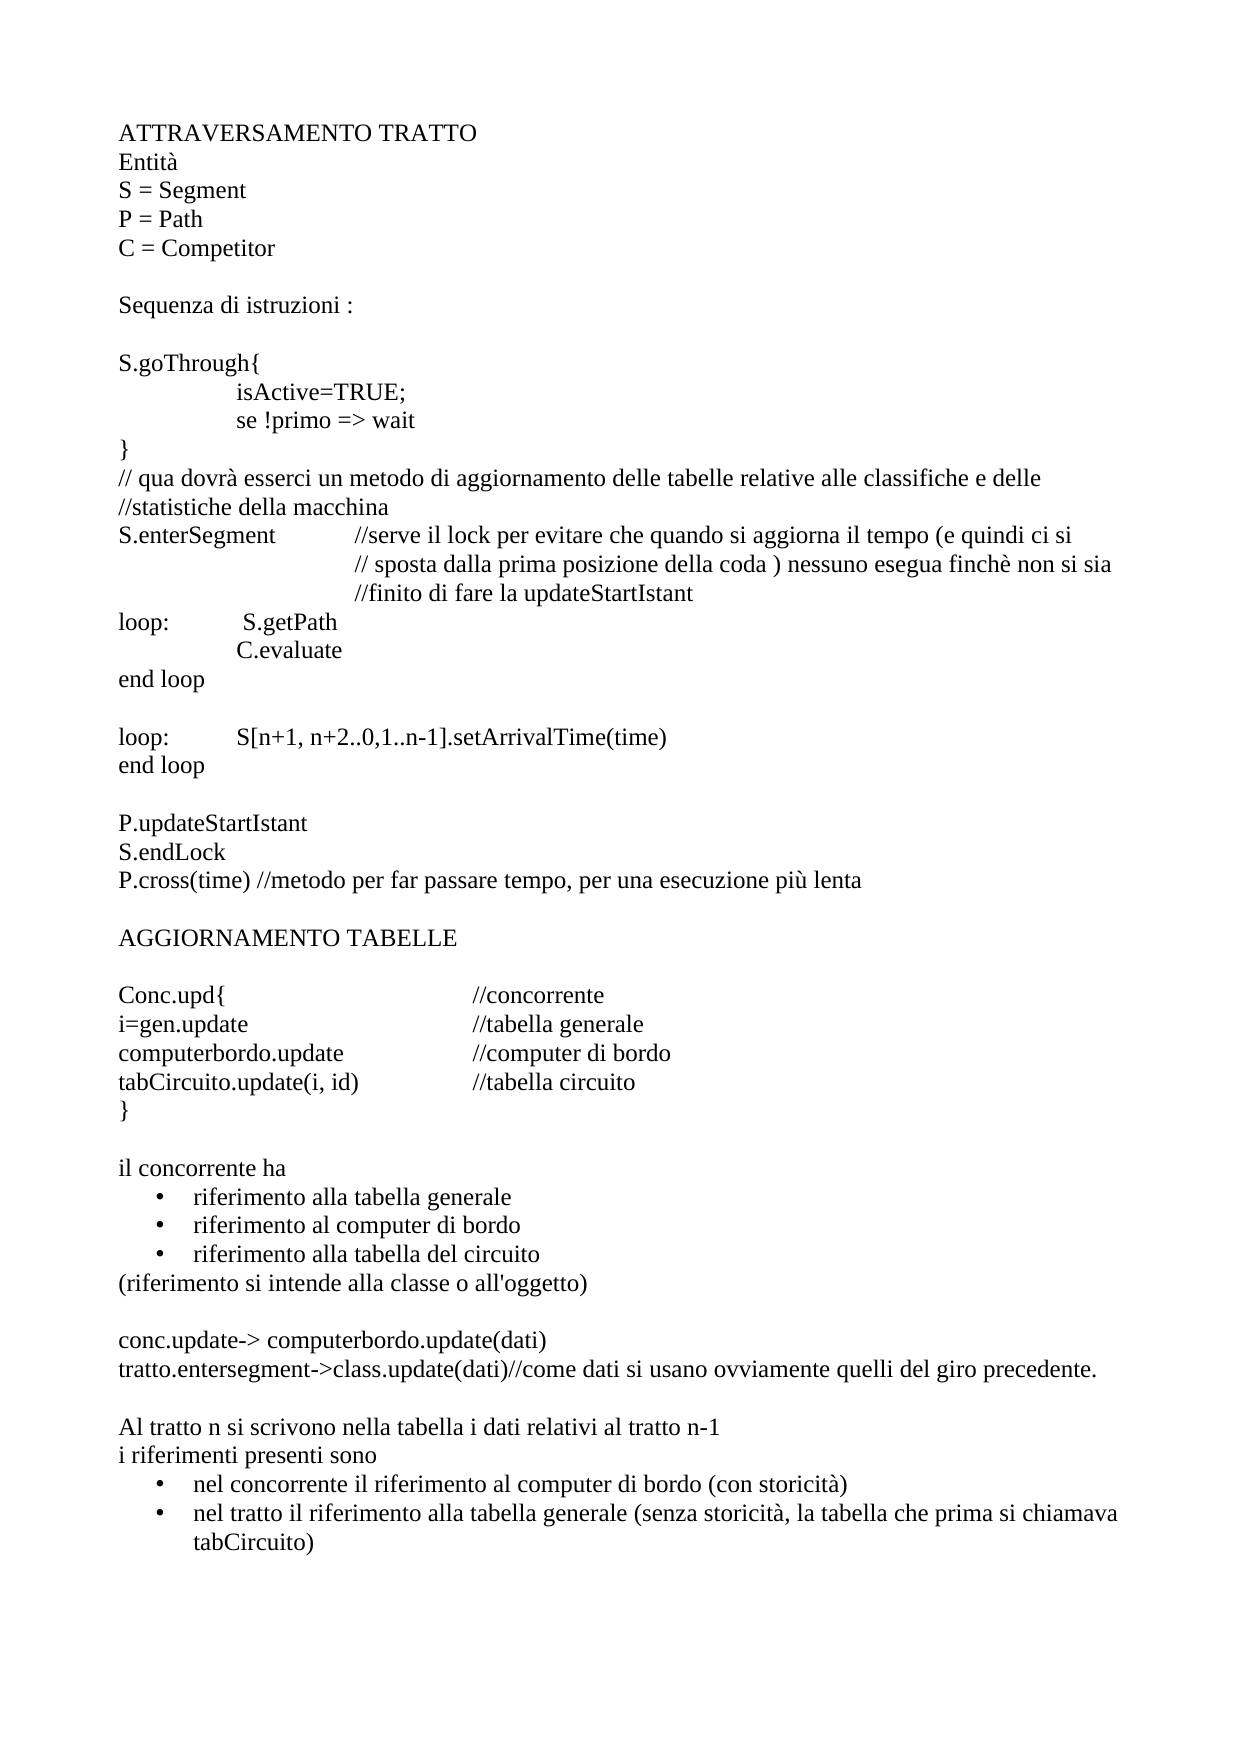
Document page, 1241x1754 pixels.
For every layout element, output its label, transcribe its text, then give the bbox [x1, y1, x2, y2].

list riferimento alla tabella del circuito [156, 1239, 1122, 1268]
text // sposta dalla prima posizione della coda ) nessuno esegua finchè non si sia [118, 549, 1122, 578]
text (riferimento si intende alla classe o all'oggetto) [118, 1268, 1122, 1297]
text conc.update-> computerbordo.update(dati) [118, 1326, 1122, 1354]
text //finito di fare la updateStartIstant [118, 578, 1122, 607]
text Entità [118, 147, 1122, 176]
text loop: S[n+1, n+2..0,1..n-1].setArrivalTime(time) [118, 722, 1122, 751]
text i=gen.update //tabella generale [118, 1009, 1122, 1038]
text C.evaluate [118, 636, 1122, 664]
text se !primo => wait [118, 406, 1122, 434]
text S.enterSegment //serve il lock per evitare che quando si aggiorna il tempo (e quindi ci si [118, 521, 1122, 549]
text Al tratto n si scrivono nella tabella i dati relativi al tratto n-1 [118, 1412, 1122, 1441]
text Sequenza di istruzioni : [118, 291, 1122, 319]
text end loop [118, 664, 1122, 693]
text Conc.upd{ //concorrente [118, 981, 1122, 1009]
text ATTRAVERSAMENTO TRATTO [118, 118, 1122, 147]
text AGGIORNAMENTO TABELLE [118, 923, 1122, 952]
text loop: S.getPath [118, 607, 1122, 636]
text P.cross(time) //metodo per far passare tempo, per una esecuzione più lenta [118, 866, 1122, 894]
text computerbordo.update //computer di bordo [118, 1038, 1122, 1067]
list nel tratto il riferimento alla tabella generale (senza storicità, la tabella che prima si chiamava tabCircuito) [156, 1498, 1122, 1556]
text S = Segment [118, 176, 1122, 204]
text // qua dovrà esserci un metodo di aggiornamento delle tabelle relative alle classifiche e delle //statistiche della macchina [118, 463, 1122, 521]
text S.endLock [118, 837, 1122, 866]
list nel concorrente il riferimento al computer di bordo (con storicità) [156, 1469, 1122, 1498]
list riferimento al computer di bordo [156, 1211, 1122, 1239]
list riferimento alla tabella generale [156, 1182, 1122, 1211]
text i riferimenti presenti sono [118, 1441, 1122, 1469]
text C = Competitor [118, 233, 1122, 262]
text P = Path [118, 204, 1122, 233]
text tabCircuito.update(i, id) //tabella circuito [118, 1067, 1122, 1096]
text end loop [118, 751, 1122, 779]
text tratto.entersegment->class.update(dati)//come dati si usano ovviamente quelli del giro precedente. [118, 1354, 1122, 1383]
text } [118, 1096, 1122, 1124]
text isActive=TRUE; [118, 377, 1122, 406]
text il concorrente ha [118, 1153, 1122, 1182]
text S.goThrough{ [118, 348, 1122, 377]
text } [118, 434, 1122, 463]
text P.updateStartIstant [118, 808, 1122, 837]
